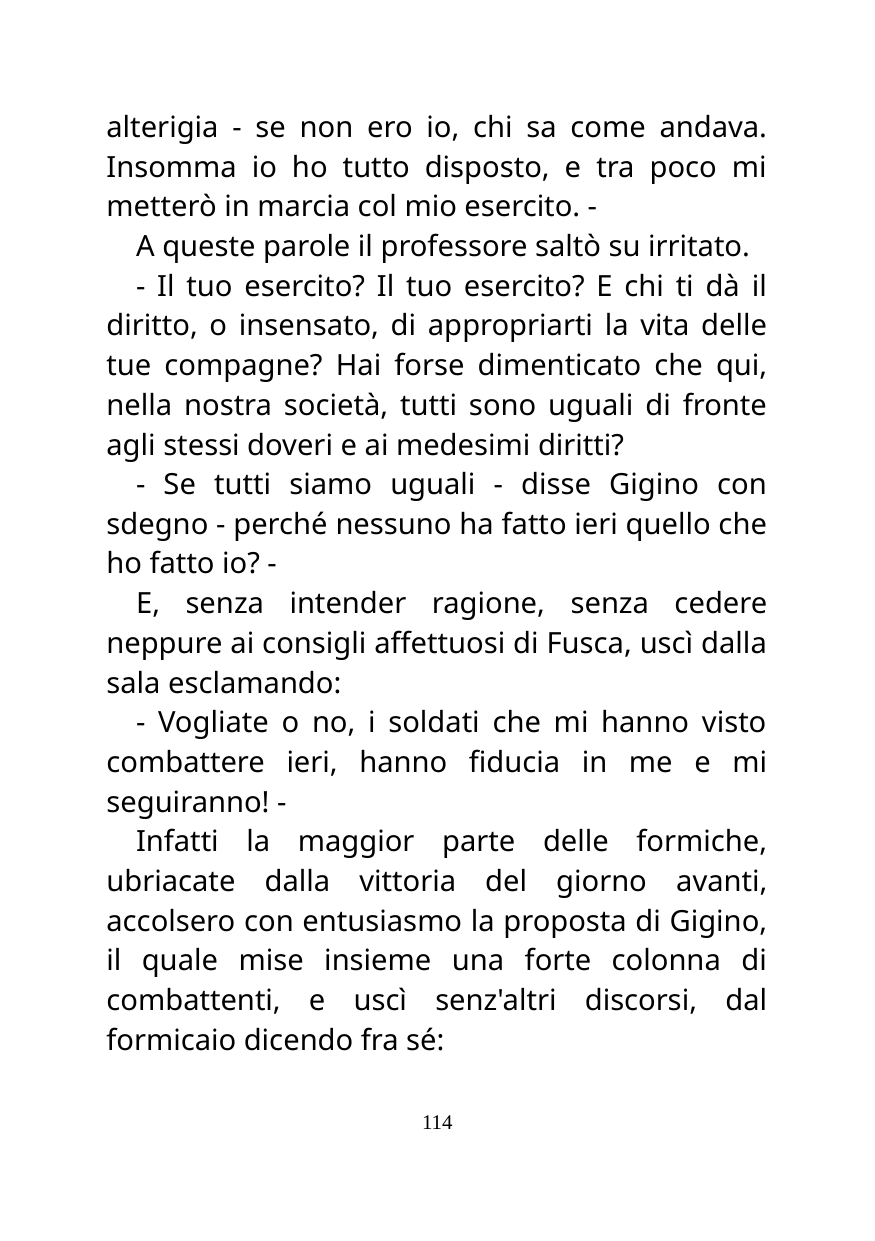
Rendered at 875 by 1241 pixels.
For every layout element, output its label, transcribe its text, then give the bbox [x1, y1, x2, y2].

text - Vogliate o no, i soldati che mi hanno visto combattere ieri, hanno fiducia in me e mi seguiranno! - [106, 702, 768, 821]
text - Se tutti siamo uguali - disse Gigino con sdegno - perché nessuno ha fatto ieri quello che ho fatto io? - [106, 463, 768, 582]
text - Il tuo esercito? Il tuo esercito? E chi ti dà il diritto, o insensato, di appropriarti la vita delle tue compagne? Hai forse dimenticato che qui, nella nostra società, tutti sono uguali di fronte agli stessi doveri e ai medesimi diritti? [106, 265, 768, 463]
text Infatti la maggior parte delle formiche, ubriacate dalla vittoria del giorno avanti, accolsero con entusiasmo la proposta di Gigino, il quale mise insieme una forte colonna di combattenti, e uscì senz'altri discorsi, dal formicaio dicendo fra sé: [106, 821, 768, 1059]
text A queste parole il professore saltò su irritato. [106, 225, 768, 265]
text E, senza intender ragione, senza cedere neppure ai consigli affettuosi di Fusca, uscì dalla sala esclamando: [106, 582, 768, 702]
text alterigia - se non ero io, chi sa come andava. Insomma io ho tutto disposto, e tra poco mi metterò in marcia col mio esercito. - [106, 106, 768, 225]
